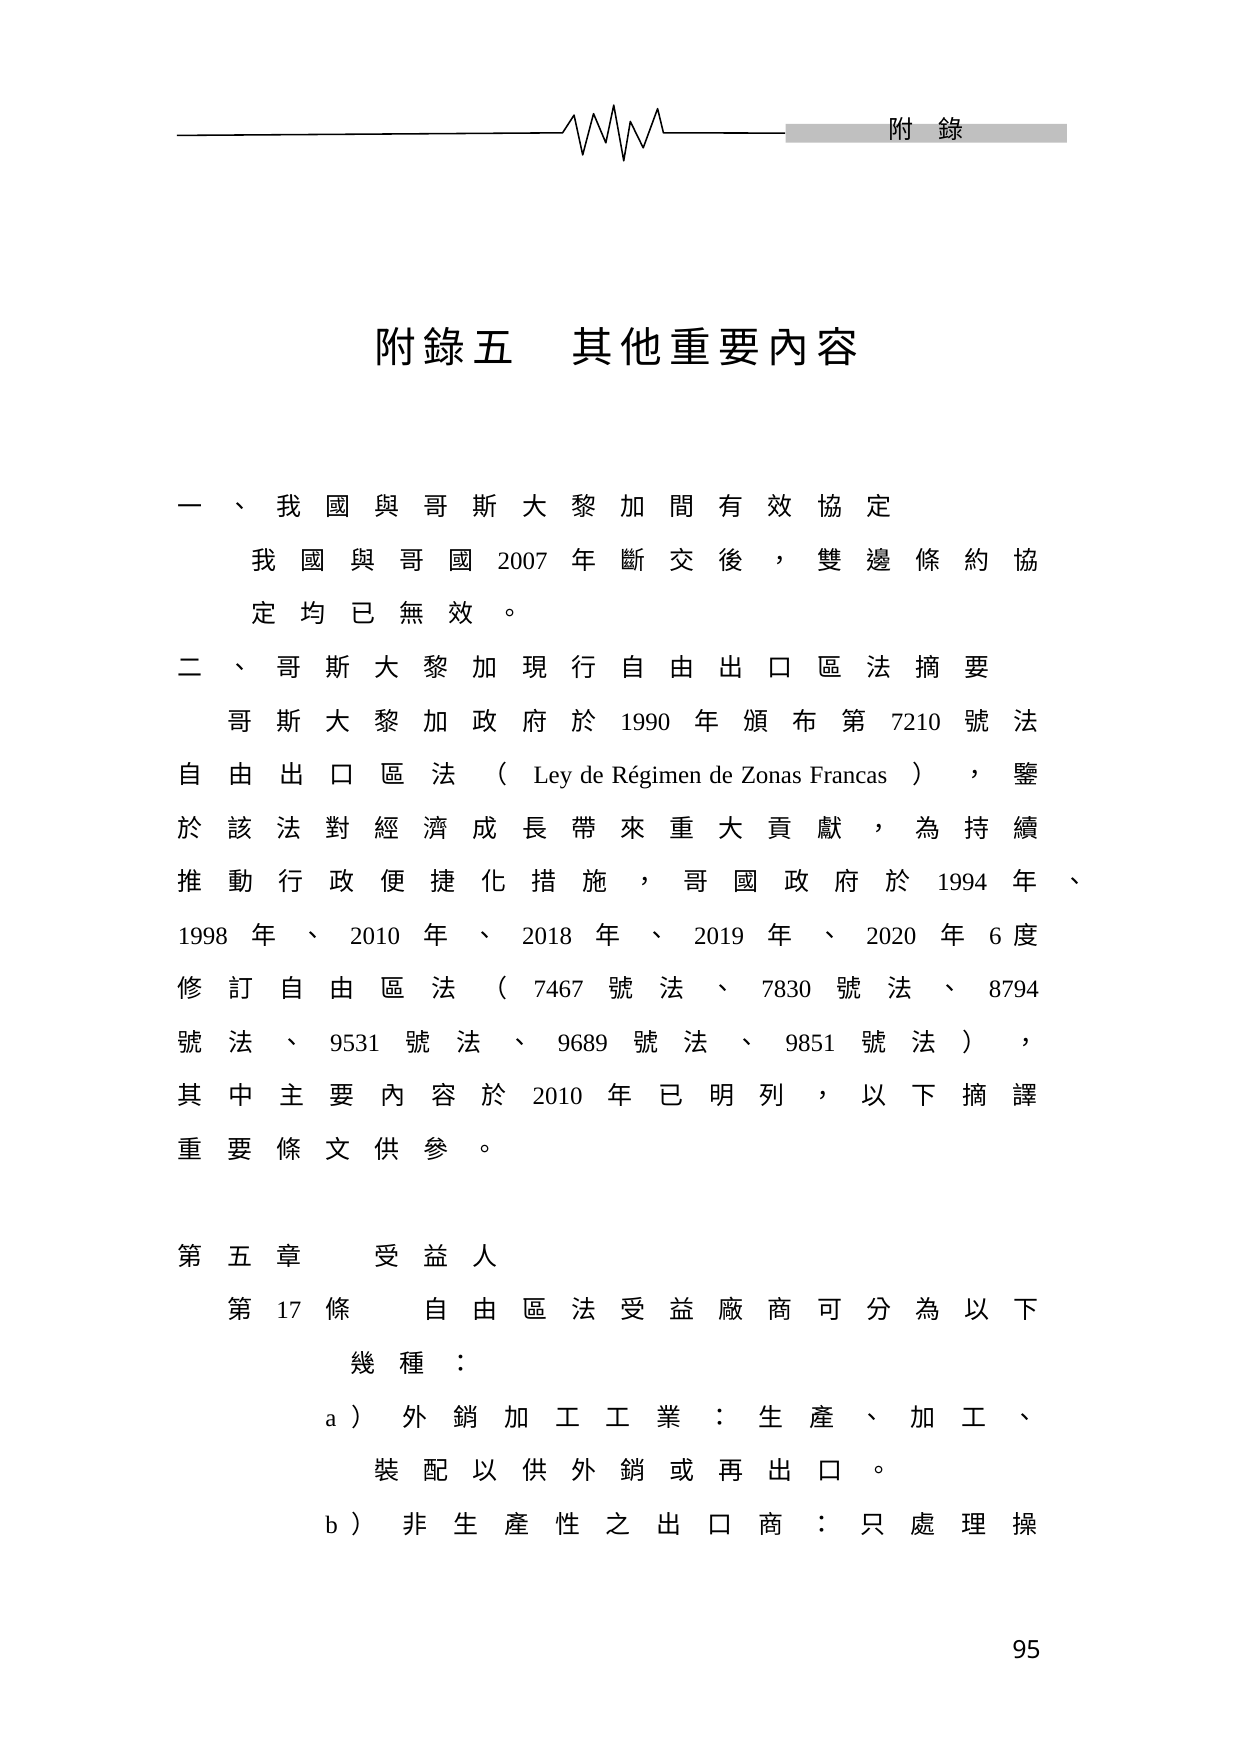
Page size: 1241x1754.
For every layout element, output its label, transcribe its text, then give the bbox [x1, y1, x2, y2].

text a）外銷加工工業：生產、加工、裝配以供外銷或再出口。 [325, 1388, 1063, 1495]
text 二、哥斯大黎加現行自由出口區法摘要 [178, 639, 1063, 692]
text 一、我國與哥斯大黎加間有效協定 [178, 478, 1063, 532]
text 哥斯大黎加政府於1990年頒布第7210號法自由出口區法（Ley de Régimen de Zonas Francas），鑒於該法對經濟成長帶來重大貢獻，為持續推動行政便捷化措施，哥國政府於1994年、1998年、2010年、2018年、2019年、2020年6度修訂自由區法（7467號法、7830號法、8794號法、9531號法、9689號法、9851號法），其中主要內容於2010年已明列，以下摘譯重要條文供參。 [178, 692, 1063, 1174]
text 第17條 自由區法受益廠商可分為以下幾種： [178, 1281, 1063, 1388]
text b）非生產性之出口商：只處理操 [325, 1495, 1063, 1549]
text 附錄五 其他重要內容 [178, 291, 1063, 398]
text 第五章 受益人 [178, 1228, 1063, 1281]
list 我國與哥國2007年斷交後，雙邊條約協定均已無效。 [228, 532, 1063, 639]
